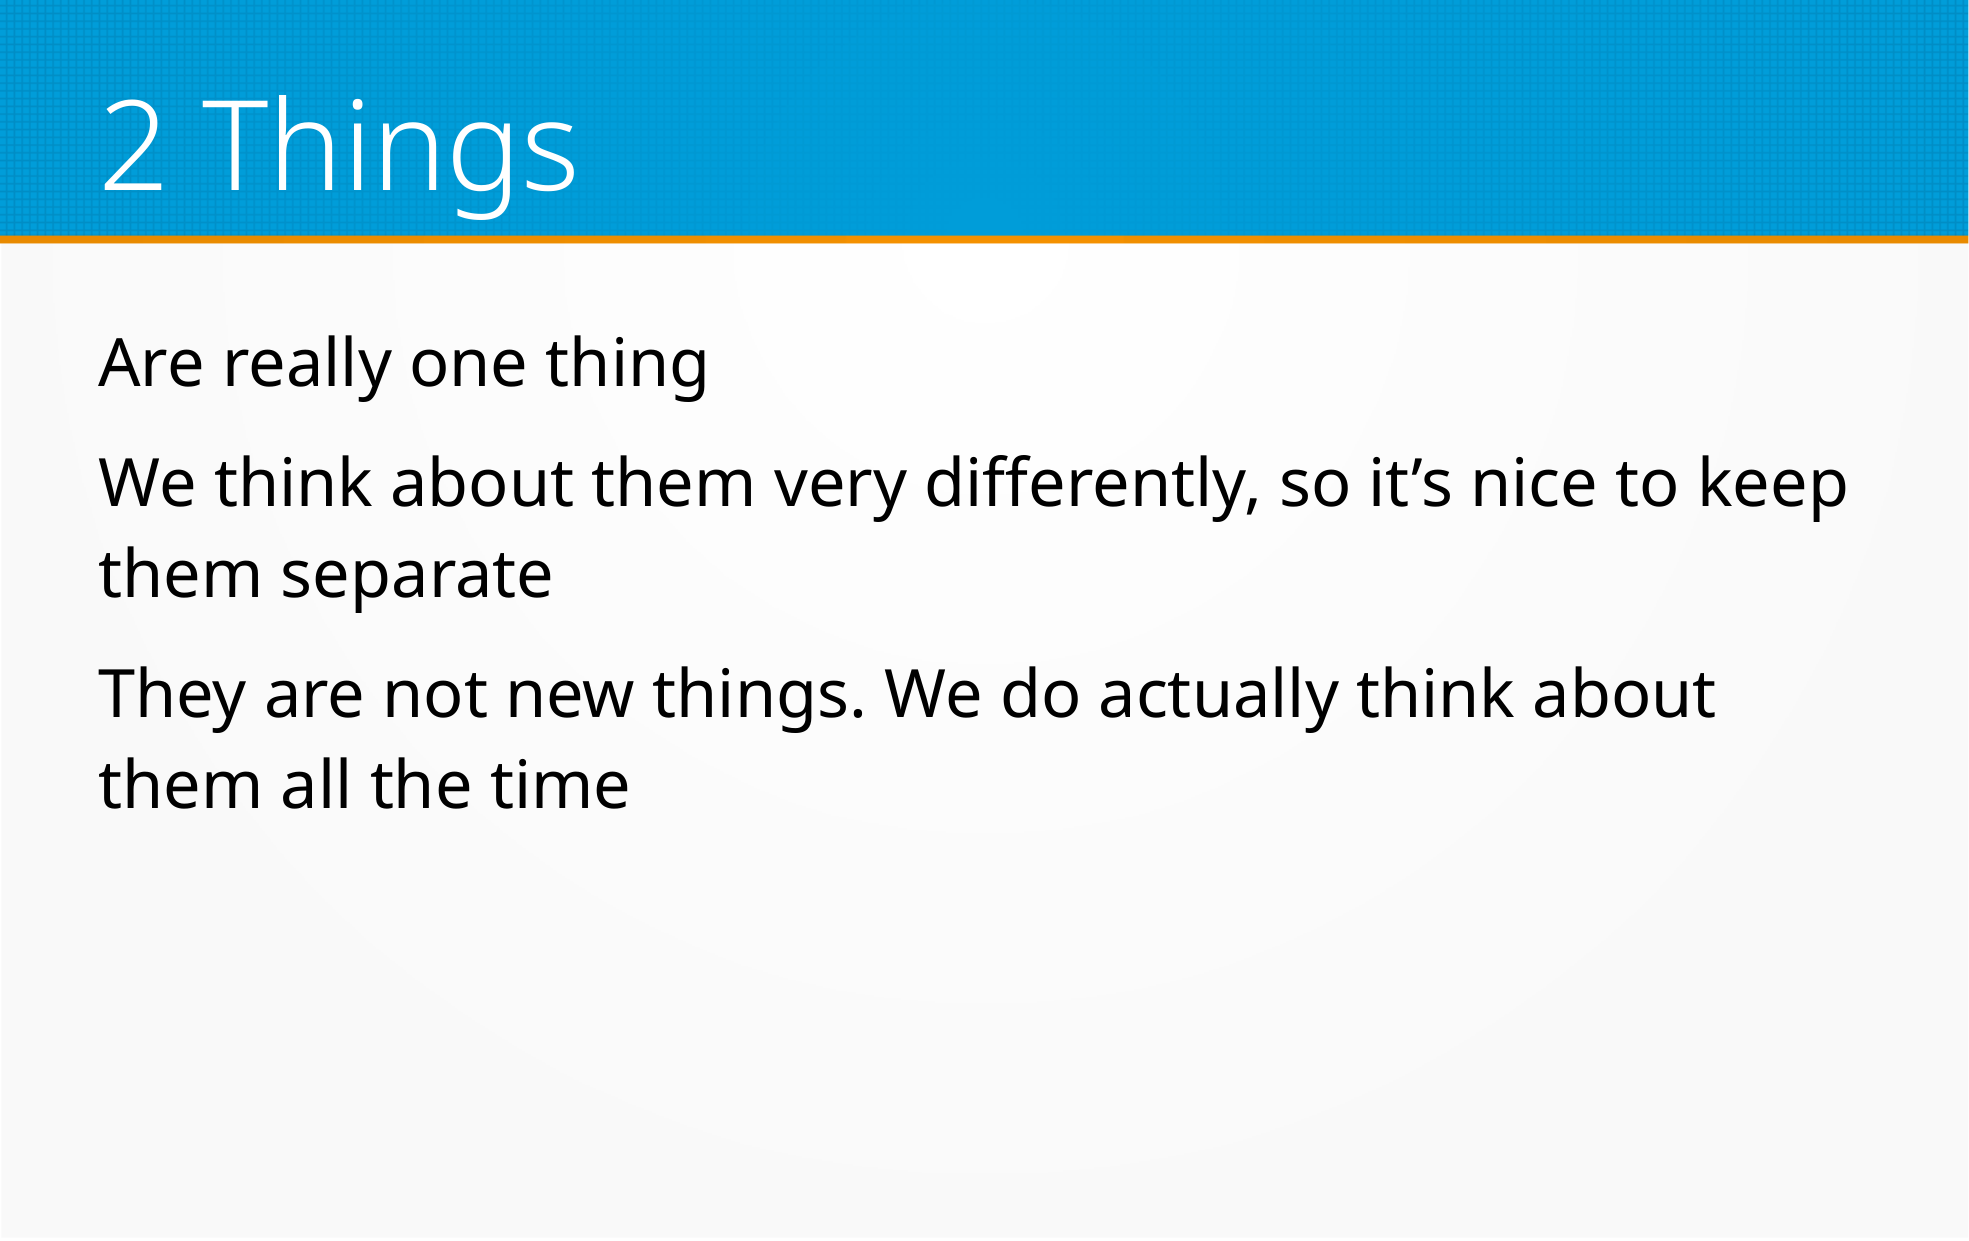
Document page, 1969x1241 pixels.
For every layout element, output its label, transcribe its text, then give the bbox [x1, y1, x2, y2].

list Are really one thing We think about them very differently, so it’s nice to keep them separate They are not new things. We do actually think about them all the time [98, 315, 1861, 1081]
title 2 Things [98, 19, 1870, 227]
picture [0, 236, 1969, 1241]
